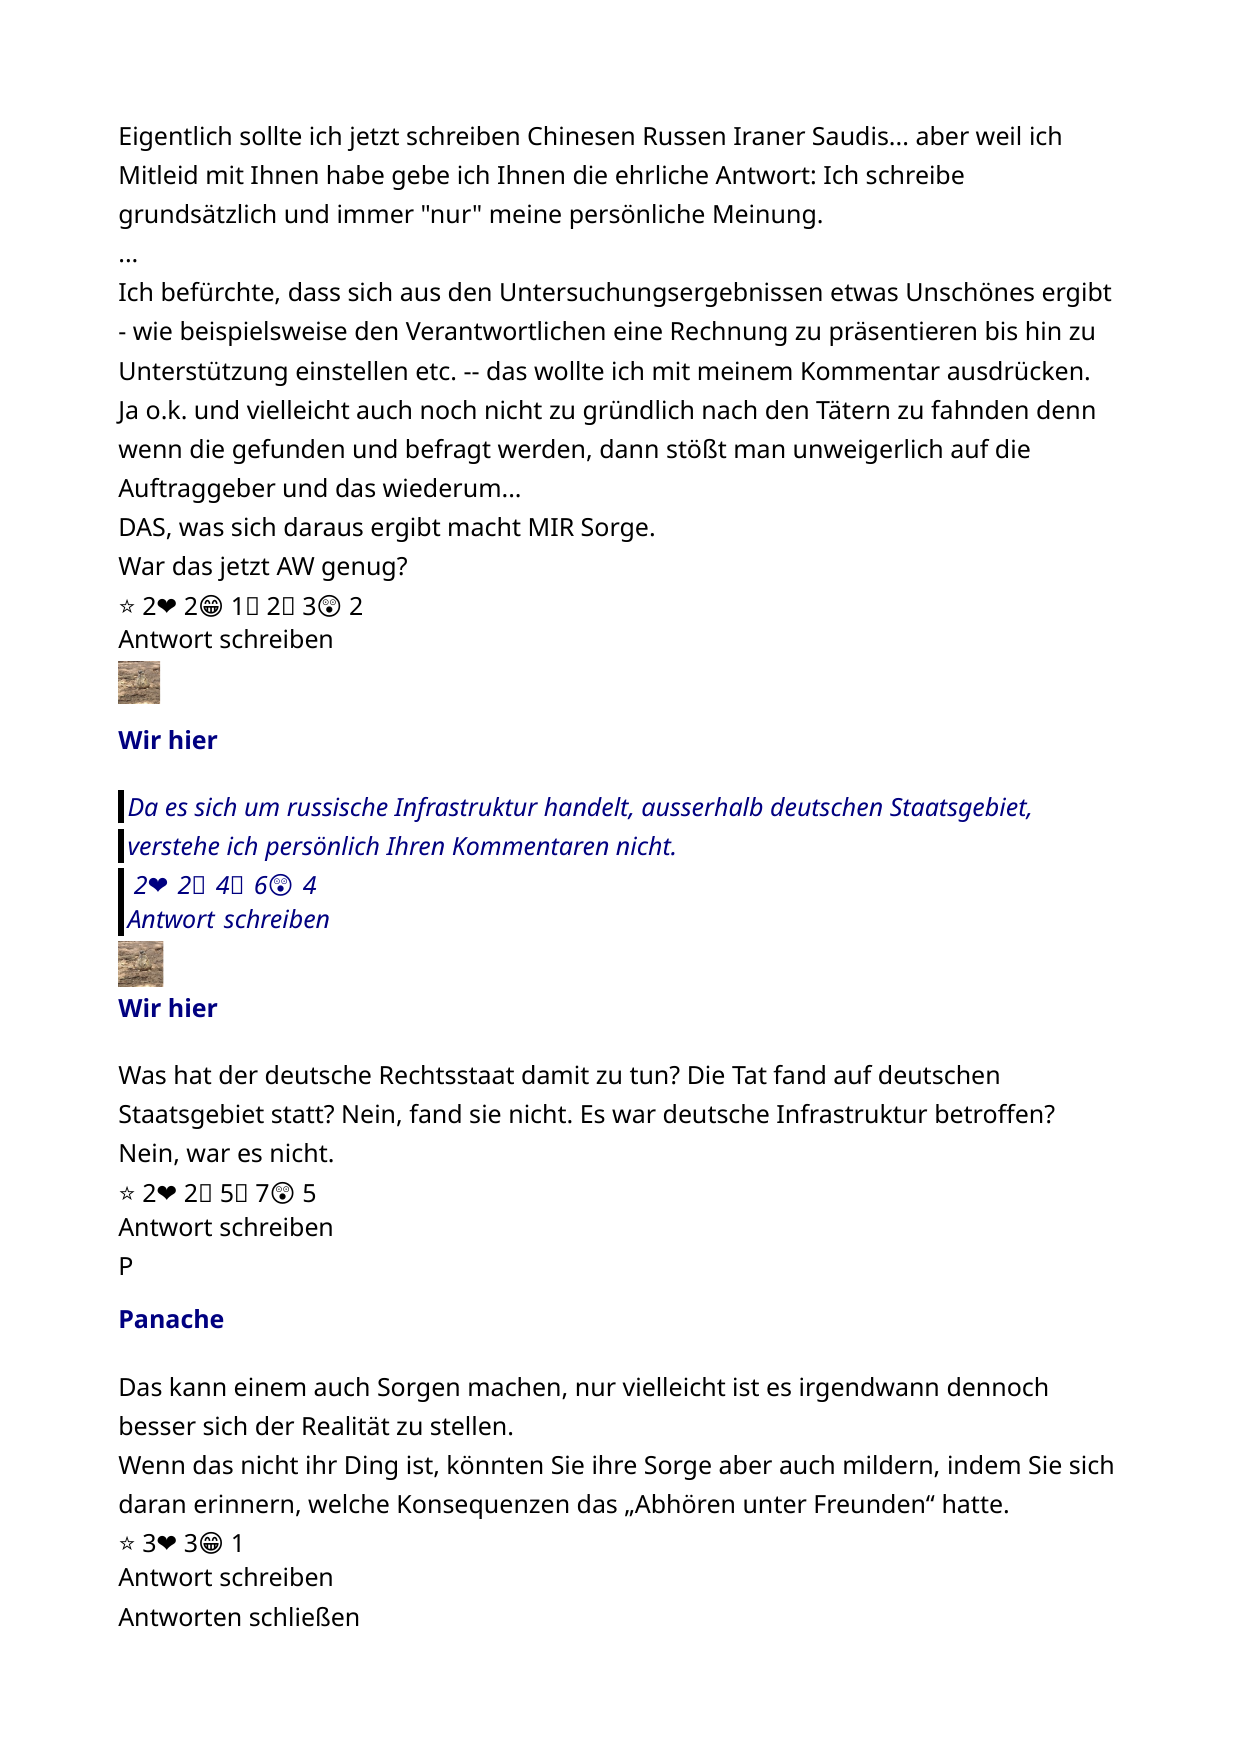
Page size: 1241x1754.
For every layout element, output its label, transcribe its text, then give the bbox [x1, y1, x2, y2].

text Ja o.k. und vielleicht auch noch nicht zu gründlich nach den Tätern zu fahnden denn wenn die gefunden und befragt werden, dann stößt man unweigerlich auf die Auftraggeber und das wiederum... [118, 392, 1122, 505]
text Eigentlich sollte ich jetzt schreiben Chinesen Russen Iraner Saudis... aber weil ich Mitleid mit Ihnen habe gebe ich Ihnen die ehrliche Antwort: Ich schreibe grundsätzlich und immer "nur" meine persönliche Meinung. [118, 118, 1122, 231]
subtitle Panache [118, 1302, 1122, 1336]
text ⭐️ 3❤️ 3😁 1 [118, 1526, 1122, 1560]
text Was hat der deutsche Rechtsstaat damit zu tun? Die Tat fand auf deutschen Staatsgebiet statt? Nein, fand sie nicht. Es war deutsche Infrastruktur betroffen? Nein, war es nicht. [118, 1058, 1122, 1170]
text DAS, was sich daraus ergibt macht MIR Sorge. [118, 510, 1122, 544]
text P [118, 1248, 1122, 1282]
text ... [118, 236, 1122, 270]
text Ich befürchte, dass sich aus den Untersuchungsergebnissen etwas Unschönes ergibt - wie beispielsweise den Verantwortlichen eine Rechnung zu präsentieren bis hin zu Unterstützung einstellen etc. -- das wollte ich mit meinem Kommentar ausdrücken. [118, 275, 1122, 387]
text Antwort schreiben [118, 1560, 1122, 1594]
text ⭐️ 2❤️ 2🙁 4🤨 6😲 4 [124, 868, 1122, 902]
text Antwort schreiben [124, 902, 1122, 936]
text Antwort schreiben [118, 622, 1122, 656]
subtitle Wir hier [118, 722, 1122, 756]
picture [118, 661, 161, 704]
text Wenn das nicht ihr Ding ist, könnten Sie ihre Sorge aber auch mildern, indem Sie sich daran erinnern, welche Konsequenzen das „Abhören unter Freunden“ hatte. [118, 1448, 1122, 1521]
picture [118, 941, 164, 987]
text Da es sich um russische Infrastruktur handelt, ausserhalb deutschen Staatsgebiet, verstehe ich persönlich Ihren Kommentaren nicht. [118, 789, 1122, 863]
text Antworten schließen [118, 1599, 1122, 1633]
text Das kann einem auch Sorgen machen, nur vielleicht ist es irgendwann dennoch besser sich der Realität zu stellen. [118, 1369, 1122, 1442]
text Antwort schreiben [118, 1209, 1122, 1243]
subtitle Wir hier [118, 991, 1122, 1025]
text War das jetzt AW genug? [118, 549, 1122, 583]
text ⭐️ 2❤️ 2😁 1🙁 2🤨 3😲 2 [118, 588, 1122, 622]
text ⭐️ 2❤️ 2🙁 5🤨 7😲 5 [118, 1175, 1122, 1209]
